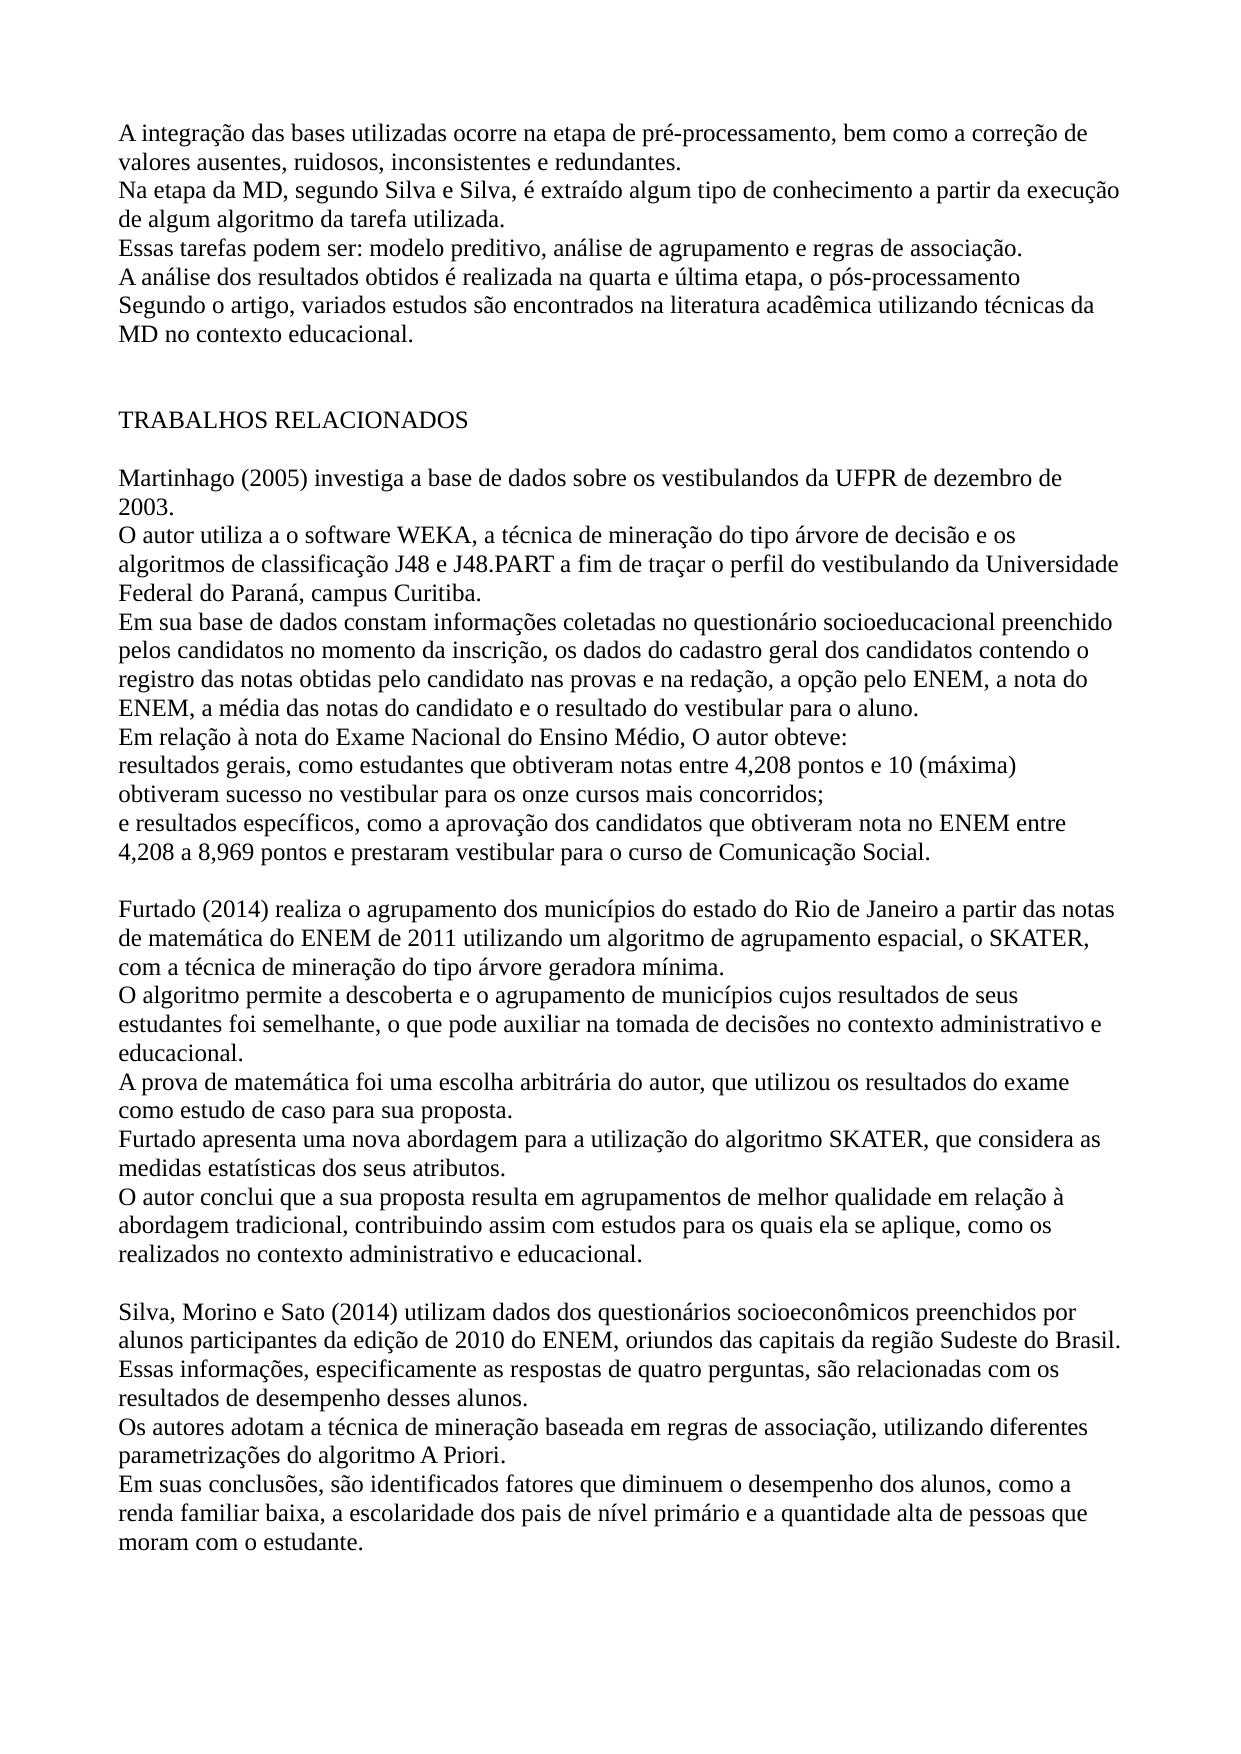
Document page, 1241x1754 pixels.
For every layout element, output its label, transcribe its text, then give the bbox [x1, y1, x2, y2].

text A integração das bases utilizadas ocorre na etapa de pré-processamento, bem como a correção de valores ausentes, ruidosos, inconsistentes e redundantes. [118, 118, 1122, 176]
text TRABALHOS RELACIONADOS [118, 406, 1122, 434]
text Em sua base de dados constam informações coletadas no questionário socioeducacional preenchido pelos candidatos no momento da inscrição, os dados do cadastro geral dos candidatos contendo o registro das notas obtidas pelo candidato nas provas e na redação, a opção pelo ENEM, a nota do ENEM, a média das notas do candidato e o resultado do vestibular para o aluno. [118, 607, 1122, 722]
text Essas tarefas podem ser: modelo preditivo, análise de agrupamento e regras de associação. [118, 233, 1122, 262]
text Segundo o artigo, variados estudos são encontrados na literatura acadêmica utilizando técnicas da MD no contexto educacional. [118, 291, 1122, 348]
text A prova de matemática foi uma escolha arbitrária do autor, que utilizou os resultados do exame como estudo de caso para sua proposta. [118, 1067, 1122, 1124]
text resultados gerais, como estudantes que obtiveram notas entre 4,208 pontos e 10 (máxima) obtiveram sucesso no vestibular para os onze cursos mais concorridos; [118, 751, 1122, 808]
text Na etapa da MD, segundo Silva e Silva, é extraído algum tipo de conhecimento a partir da execução de algum algoritmo da tarefa utilizada. [118, 176, 1122, 233]
text e resultados específicos, como a aprovação dos candidatos que obtiveram nota no ENEM entre 4,208 a 8,969 pontos e prestaram vestibular para o curso de Comunicação Social. [118, 808, 1122, 866]
text Em relação à nota do Exame Nacional do Ensino Médio, O autor obteve: [118, 722, 1122, 751]
text Furtado apresenta uma nova abordagem para a utilização do algoritmo SKATER, que considera as medidas estatísticas dos seus atributos. [118, 1124, 1122, 1182]
text Em suas conclusões, são identificados fatores que diminuem o desempenho dos alunos, como a renda familiar baixa, a escolaridade dos pais de nível primário e a quantidade alta de pessoas que moram com o estudante. [118, 1469, 1122, 1556]
text Os autores adotam a técnica de mineração baseada em regras de associação, utilizando diferentes parametrizações do algoritmo A Priori. [118, 1412, 1122, 1469]
text Essas informações, especificamente as respostas de quatro perguntas, são relacionadas com os resultados de desempenho desses alunos. [118, 1354, 1122, 1412]
text Martinhago (2005) investiga a base de dados sobre os vestibulandos da UFPR de dezembro de 2003. [118, 463, 1122, 521]
text O autor utiliza a o software WEKA, a técnica de mineração do tipo árvore de decisão e os algoritmos de classificação J48 e J48.PART a fim de traçar o perfil do vestibulando da Universidade Federal do Paraná, campus Curitiba. [118, 521, 1122, 607]
text O autor conclui que a sua proposta resulta em agrupamentos de melhor qualidade em relação à abordagem tradicional, contribuindo assim com estudos para os quais ela se aplique, como os realizados no contexto administrativo e educacional. [118, 1182, 1122, 1268]
text Silva, Morino e Sato (2014) utilizam dados dos questionários socioeconômicos preenchidos por alunos participantes da edição de 2010 do ENEM, oriundos das capitais da região Sudeste do Brasil. [118, 1297, 1122, 1354]
text Furtado (2014) realiza o agrupamento dos municípios do estado do Rio de Janeiro a partir das notas de matemática do ENEM de 2011 utilizando um algoritmo de agrupamento espacial, o SKATER, com a técnica de mineração do tipo árvore geradora mínima. [118, 894, 1122, 981]
text A análise dos resultados obtidos é realizada na quarta e última etapa, o pós-processamento [118, 262, 1122, 291]
text O algoritmo permite a descoberta e o agrupamento de municípios cujos resultados de seus estudantes foi semelhante, o que pode auxiliar na tomada de decisões no contexto administrativo e educacional. [118, 981, 1122, 1067]
